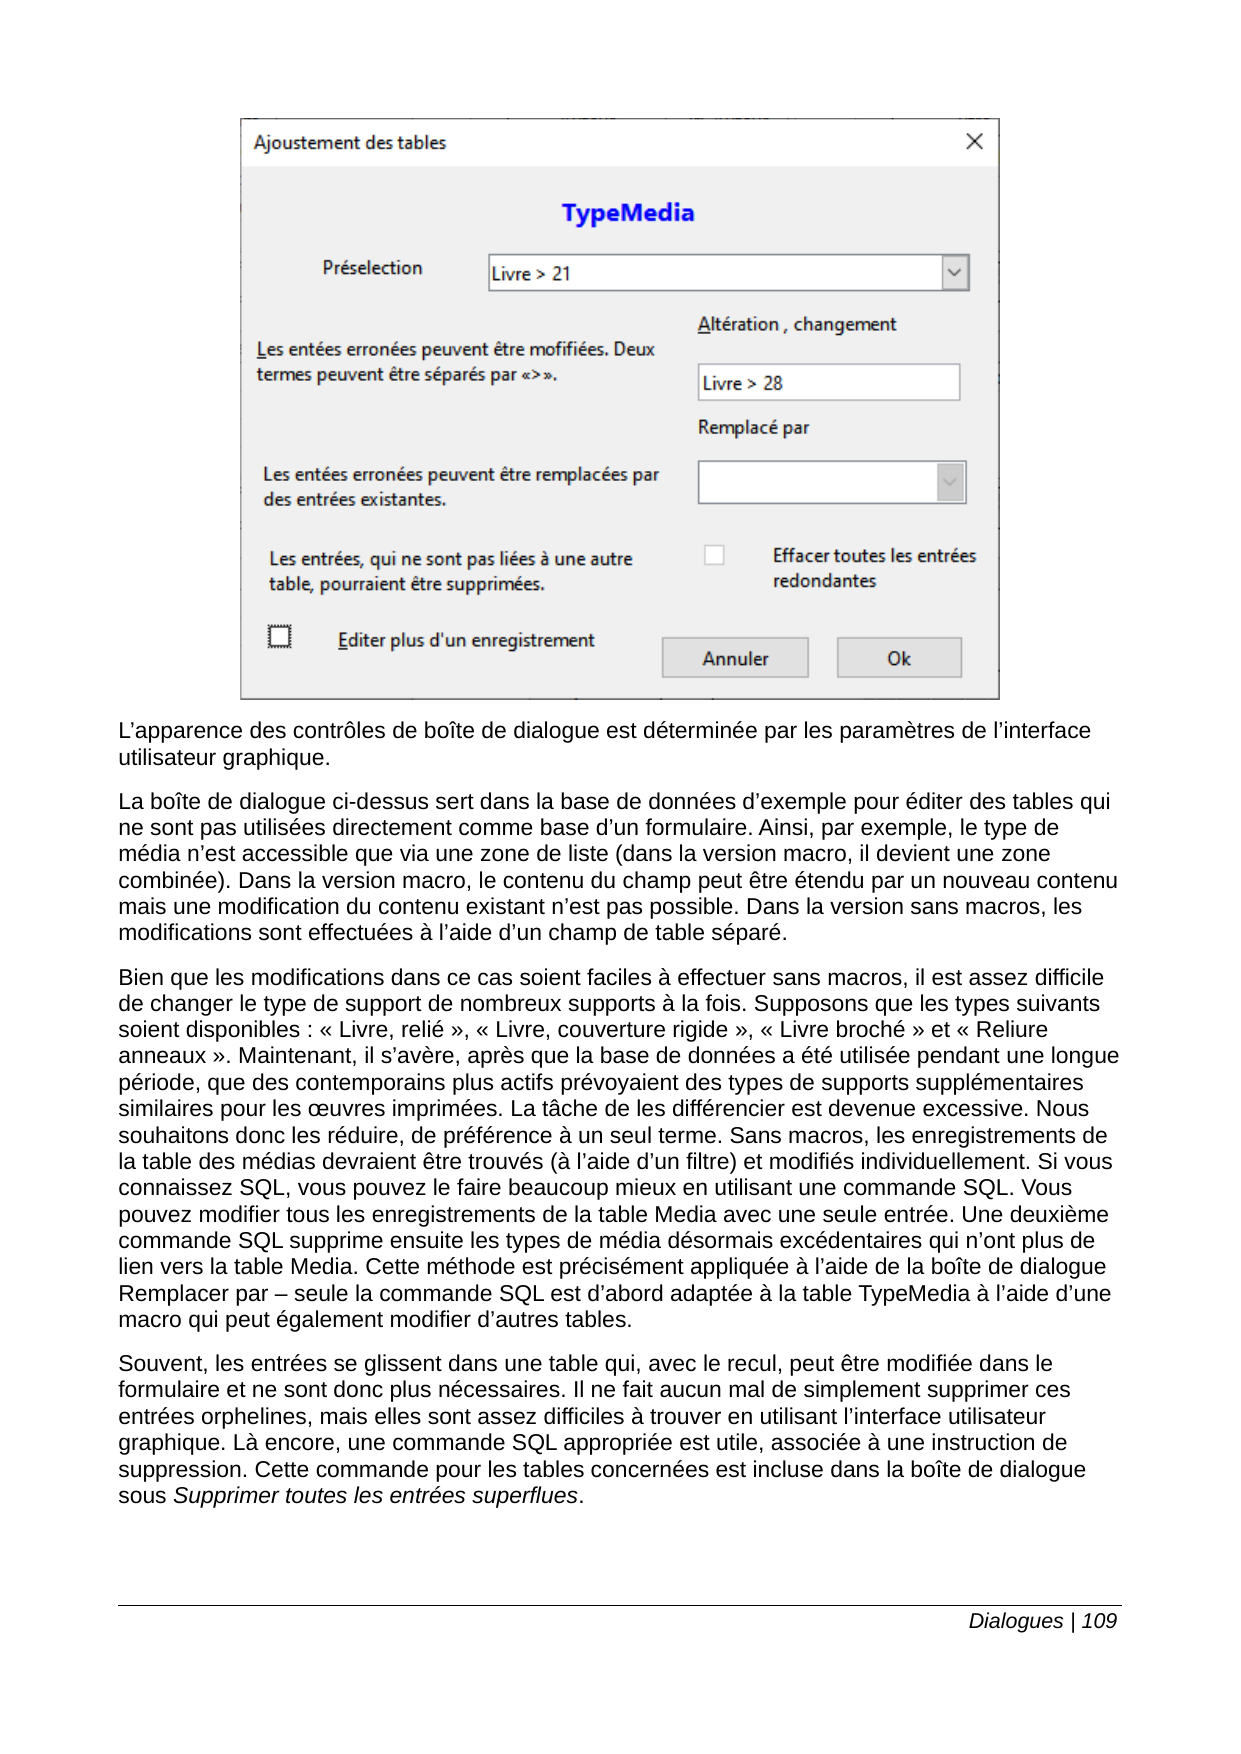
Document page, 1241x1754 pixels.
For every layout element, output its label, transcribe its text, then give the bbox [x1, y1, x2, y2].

text Bien que les modifications dans ce cas soient faciles à effectuer sans macros, il est assez difficile de changer le type de support de nombreux supports à la fois. Supposons que les types suivants soient disponibles : « Livre, relié », « Livre, couverture rigide », « Livre broché » et « Reliure anneaux ». Maintenant, il s’avère, après que la base de données a été utilisée pendant une longue période, que des contemporains plus actifs prévoyaient des types de supports supplémentaires similaires pour les œuvres imprimées. La tâche de les différencier est devenue excessive. Nous souhaitons donc les réduire, de préférence à un seul terme. Sans macros, les enregistrements de la table des médias devraient être trouvés (à l’aide d’un filtre) et modifiés individuellement. Si vous connaissez SQL, vous pouvez le faire beaucoup mieux en utilisant une commande SQL. Vous pouvez modifier tous les enregistrements de la table Media avec une seule entrée. Une deuxième commande SQL supprime ensuite les types de média désormais excédentaires qui n’ont plus de lien vers la table Media. Cette méthode est précisément appliquée à l’aide de la boîte de dialogue Remplacer par – seule la commande SQL est d’abord adaptée à la table TypeMedia à l’aide d’une macro qui peut également modifier d’autres tables. [118, 963, 1122, 1332]
text La boîte de dialogue ci-dessus sert dans la base de données d’exemple pour éditer des tables qui ne sont pas utilisées directement comme base d’un formulaire. Ainsi, par exemple, le type de média n’est accessible que via une zone de liste (dans la version macro, il devient une zone combinée). Dans la version macro, le contenu du champ peut être étendu par un nouveau contenu mais une modification du contenu existant n’est pas possible. Dans la version sans macros, les modifications sont effectuées à l’aide d’un champ de table séparé. [118, 788, 1122, 946]
text L’apparence des contrôles de boîte de dialogue est déterminée par les paramètres de l’interface utilisateur graphique. [118, 717, 1122, 770]
picture [240, 118, 1000, 700]
text Souvent, les entrées se glissent dans une table qui, avec le recul, peut être modifiée dans le formulaire et ne sont donc plus nécessaires. Il ne fait aucun mal de simplement supprimer ces entrées orphelines, mais elles sont assez difficiles à trouver en utilisant l’interface utilisateur graphique. Là encore, une commande SQL appropriée est utile, associée à une instruction de suppression. Cette commande pour les tables concernées est incluse dans la boîte de dialogue sous Supprimer toutes les entrées superflues. [118, 1350, 1122, 1508]
